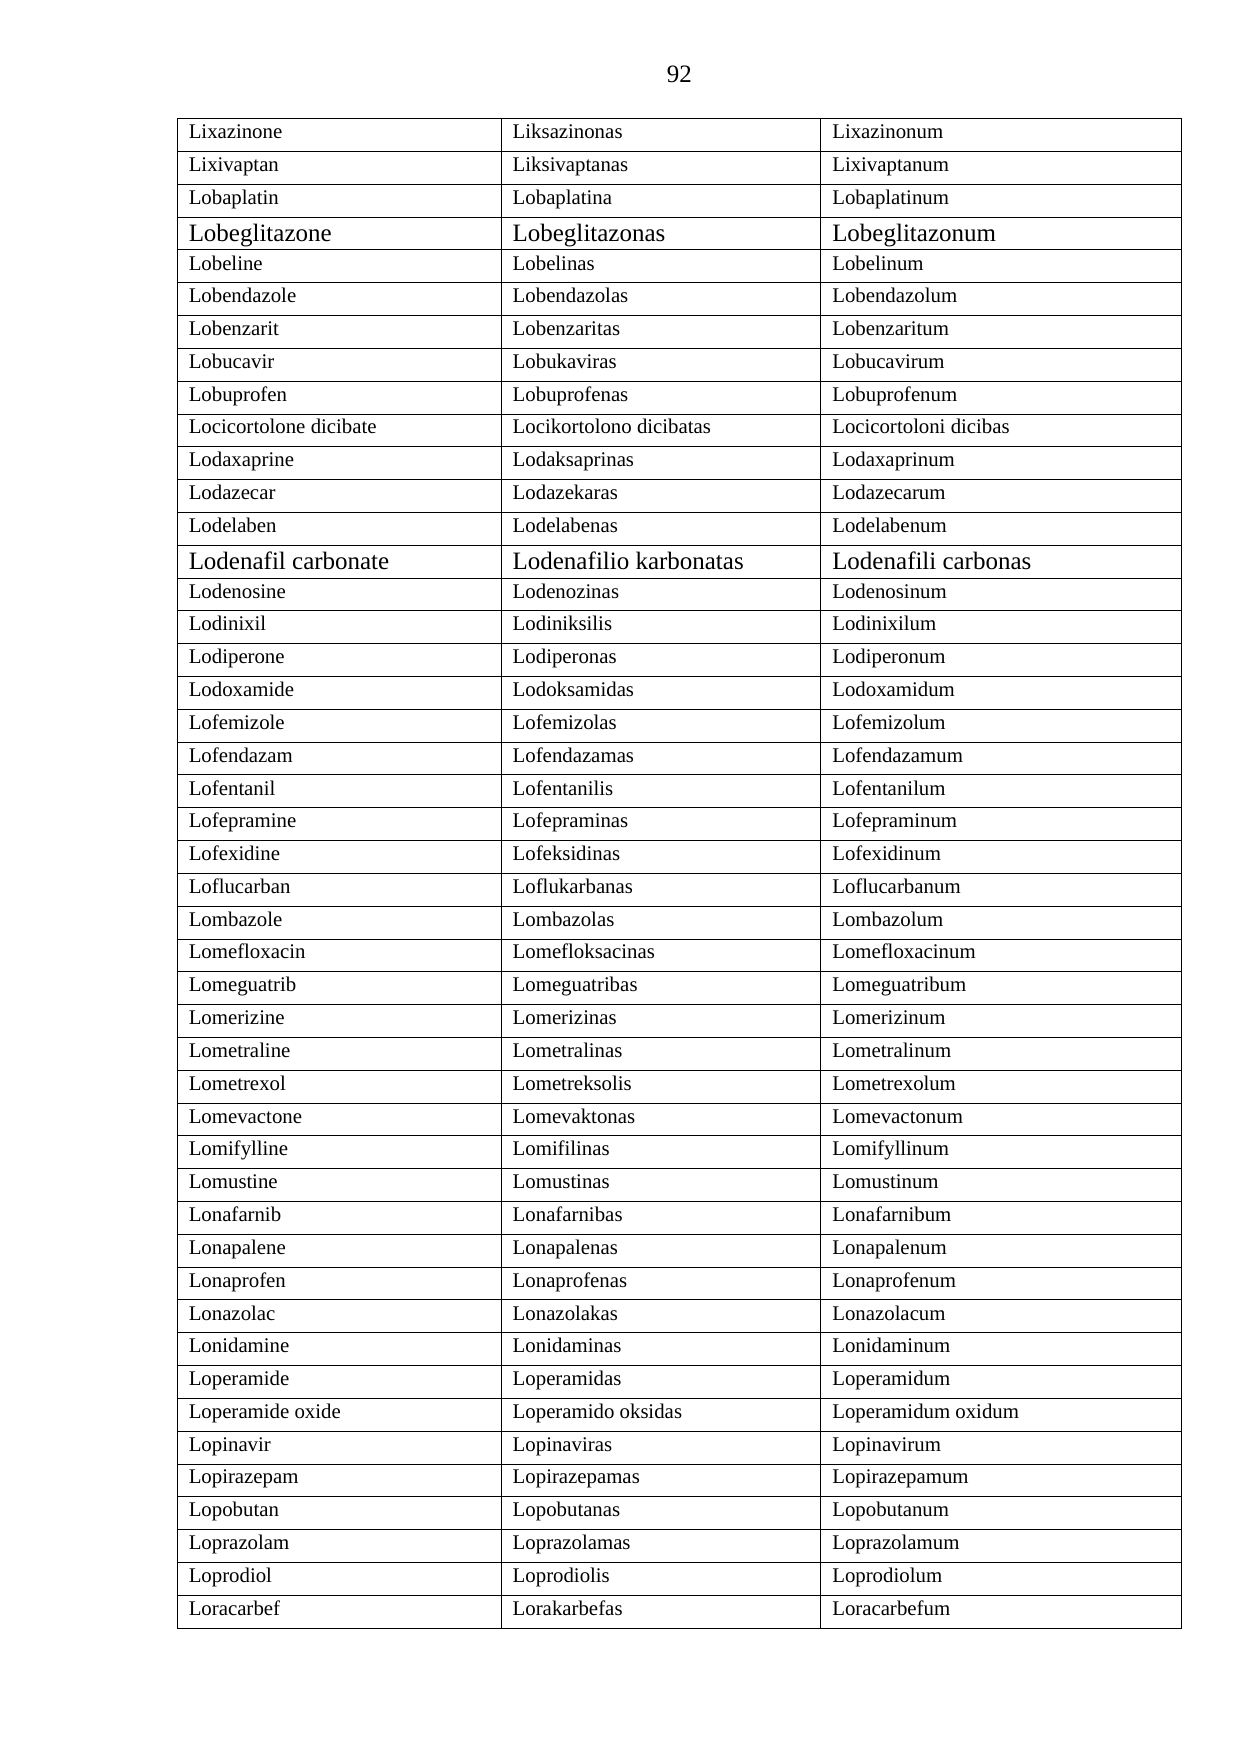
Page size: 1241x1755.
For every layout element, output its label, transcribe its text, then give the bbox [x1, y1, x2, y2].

table_cell Lonidaminas [502, 1333, 820, 1365]
table_cell Lobeglitazonas [502, 218, 820, 249]
table_cell Lodaksaprinas [502, 447, 820, 479]
table_cell Lobendazolum [821, 283, 1181, 315]
table_cell Lofexidinum [821, 841, 1181, 873]
table_cell Lomefloxacinum [821, 940, 1181, 971]
table_cell Lonazolacum [821, 1300, 1181, 1332]
table_cell Lodenosinum [821, 579, 1181, 610]
table_cell Loflucarban [178, 874, 501, 906]
table_cell Lopirazepamum [821, 1465, 1181, 1496]
table_cell Lobenzarit [178, 316, 501, 348]
table_cell Lixivaptan [178, 152, 501, 184]
table_cell Lobenzaritum [821, 316, 1181, 348]
table_cell Lixazinone [178, 119, 501, 151]
table_cell Loflucarbanum [821, 874, 1181, 906]
table_cell Lomifilinas [502, 1136, 820, 1168]
table_cell Lomefloxacin [178, 940, 501, 971]
table_cell Lofendazamas [502, 743, 820, 774]
table_cell Lobuprofen [178, 382, 501, 413]
table_cell Loprodiolum [821, 1563, 1181, 1595]
table_cell Lopinaviras [502, 1432, 820, 1463]
table_cell Lobenzaritas [502, 316, 820, 348]
table_cell Lofeksidinas [502, 841, 820, 873]
table_cell Lobuprofenum [821, 382, 1181, 413]
table_cell Lomevactone [178, 1104, 501, 1135]
table_cell Lofentanilum [821, 775, 1181, 807]
table_cell Lombazole [178, 907, 501, 938]
table_cell Locicortoloni dicibas [821, 415, 1181, 446]
table_cell Lonazolac [178, 1300, 501, 1332]
table_cell Lometralinum [821, 1038, 1181, 1070]
table_cell Lofepraminas [502, 808, 820, 840]
table_cell Lobukaviras [502, 349, 820, 381]
table_cell Lodazecar [178, 480, 501, 512]
table_cell Lodelabenum [821, 513, 1181, 545]
table_cell Loprazolam [178, 1530, 501, 1562]
table_cell Lomustine [178, 1169, 501, 1201]
table_cell Lodelaben [178, 513, 501, 545]
table_cell Lopobutan [178, 1497, 501, 1529]
table_cell Lomevaktonas [502, 1104, 820, 1135]
table_cell Lonidamine [178, 1333, 501, 1365]
table_cell Lodiniksilis [502, 611, 820, 643]
table_cell Lorakarbefas [502, 1596, 820, 1627]
table_cell Loperamide oxide [178, 1399, 501, 1431]
table_cell Lodenafilio karbonatas [502, 546, 820, 577]
table_cell Lobendazolas [502, 283, 820, 315]
table_cell Loracarbef [178, 1596, 501, 1627]
table_cell Lometralinas [502, 1038, 820, 1070]
table_cell Lonaprofenas [502, 1268, 820, 1299]
table_cell Lometrexolum [821, 1071, 1181, 1102]
table_cell Loprodiol [178, 1563, 501, 1595]
table_cell Lonaprofenum [821, 1268, 1181, 1299]
table_cell Lobendazole [178, 283, 501, 315]
table_cell Lodoxamide [178, 677, 501, 709]
table_cell Loprodiolis [502, 1563, 820, 1595]
table_cell Lopinavirum [821, 1432, 1181, 1463]
table_cell Lofexidine [178, 841, 501, 873]
table_cell Lodaxaprine [178, 447, 501, 479]
table_cell Loracarbefum [821, 1596, 1181, 1627]
table_cell Lonapalenas [502, 1235, 820, 1267]
table_cell Lofentanilis [502, 775, 820, 807]
table_cell Loprazolamum [821, 1530, 1181, 1562]
table_cell Lomustinas [502, 1169, 820, 1201]
table_cell Lometrexol [178, 1071, 501, 1102]
table_cell Lonafarnibum [821, 1202, 1181, 1234]
table_cell Lomerizinum [821, 1005, 1181, 1037]
table_cell Lodoksamidas [502, 677, 820, 709]
table_cell Lobuprofenas [502, 382, 820, 413]
table_cell Liksazinonas [502, 119, 820, 151]
table_cell Lomeguatribas [502, 972, 820, 1004]
table_cell Lobeline [178, 250, 501, 282]
table_cell Lodazekaras [502, 480, 820, 512]
table_cell Lonafarnibas [502, 1202, 820, 1234]
table_cell Lobelinas [502, 250, 820, 282]
table_cell Lodinixil [178, 611, 501, 643]
table_cell Lofemizolum [821, 710, 1181, 742]
table_cell Locicortolone dicibate [178, 415, 501, 446]
table_cell Lopobutanum [821, 1497, 1181, 1529]
table_cell Lodelabenas [502, 513, 820, 545]
table_cell Lomerizinas [502, 1005, 820, 1037]
table_cell Lofendazamum [821, 743, 1181, 774]
table_cell Lombazolum [821, 907, 1181, 938]
table_cell Lopobutanas [502, 1497, 820, 1529]
table_cell Loperamidas [502, 1366, 820, 1398]
table_cell Lofepraminum [821, 808, 1181, 840]
table_cell Liksivaptanas [502, 152, 820, 184]
table_cell Lomifylline [178, 1136, 501, 1168]
table_cell Lomerizine [178, 1005, 501, 1037]
table_cell Lodenozinas [502, 579, 820, 610]
table_cell Lonapalene [178, 1235, 501, 1267]
table_cell Lofentanil [178, 775, 501, 807]
table_cell Lobaplatinum [821, 185, 1181, 217]
table_cell Lomefloksacinas [502, 940, 820, 971]
table_cell Lobucavirum [821, 349, 1181, 381]
table_cell Lonazolakas [502, 1300, 820, 1332]
table_cell Lopirazepam [178, 1465, 501, 1496]
table_cell Loperamidum [821, 1366, 1181, 1398]
table_cell Lonapalenum [821, 1235, 1181, 1267]
table_cell Lobaplatin [178, 185, 501, 217]
table_cell Lomeguatrib [178, 972, 501, 1004]
table_cell Lonidaminum [821, 1333, 1181, 1365]
table_cell Lobeglitazone [178, 218, 501, 249]
table_cell Lofemizolas [502, 710, 820, 742]
table_cell Lomustinum [821, 1169, 1181, 1201]
table_cell Lofepramine [178, 808, 501, 840]
table_cell Lopinavir [178, 1432, 501, 1463]
table_cell Lometreksolis [502, 1071, 820, 1102]
table_cell Lodiperonas [502, 644, 820, 676]
table_cell Lopirazepamas [502, 1465, 820, 1496]
table_cell Lobeglitazonum [821, 218, 1181, 249]
table_cell Lombazolas [502, 907, 820, 938]
table_cell Lonafarnib [178, 1202, 501, 1234]
table_cell Lobaplatina [502, 185, 820, 217]
table_cell Lodazecarum [821, 480, 1181, 512]
table_cell Lodoxamidum [821, 677, 1181, 709]
table_cell Lodaxaprinum [821, 447, 1181, 479]
table_cell Lodinixilum [821, 611, 1181, 643]
table_cell Lonaprofen [178, 1268, 501, 1299]
table_cell Lixivaptanum [821, 152, 1181, 184]
table_cell Loflukarbanas [502, 874, 820, 906]
table_cell Lometraline [178, 1038, 501, 1070]
table_cell Loperamido oksidas [502, 1399, 820, 1431]
table_cell Lixazinonum [821, 119, 1181, 151]
table_cell Loperamide [178, 1366, 501, 1398]
table_cell Lodenosine [178, 579, 501, 610]
table_cell Lodiperone [178, 644, 501, 676]
table_cell Loprazolamas [502, 1530, 820, 1562]
table_cell Lomevactonum [821, 1104, 1181, 1135]
table_cell Loperamidum oxidum [821, 1399, 1181, 1431]
table_cell Lomeguatribum [821, 972, 1181, 1004]
table_cell Lodenafil carbonate [178, 546, 501, 577]
table_cell Lofemizole [178, 710, 501, 742]
table_cell Lodiperonum [821, 644, 1181, 676]
table_cell Lomifyllinum [821, 1136, 1181, 1168]
table_cell Locikortolono dicibatas [502, 415, 820, 446]
table_cell Lodenafili carbonas [821, 546, 1181, 577]
table_cell Lobucavir [178, 349, 501, 381]
table_cell Lobelinum [821, 250, 1181, 282]
table_cell Lofendazam [178, 743, 501, 774]
